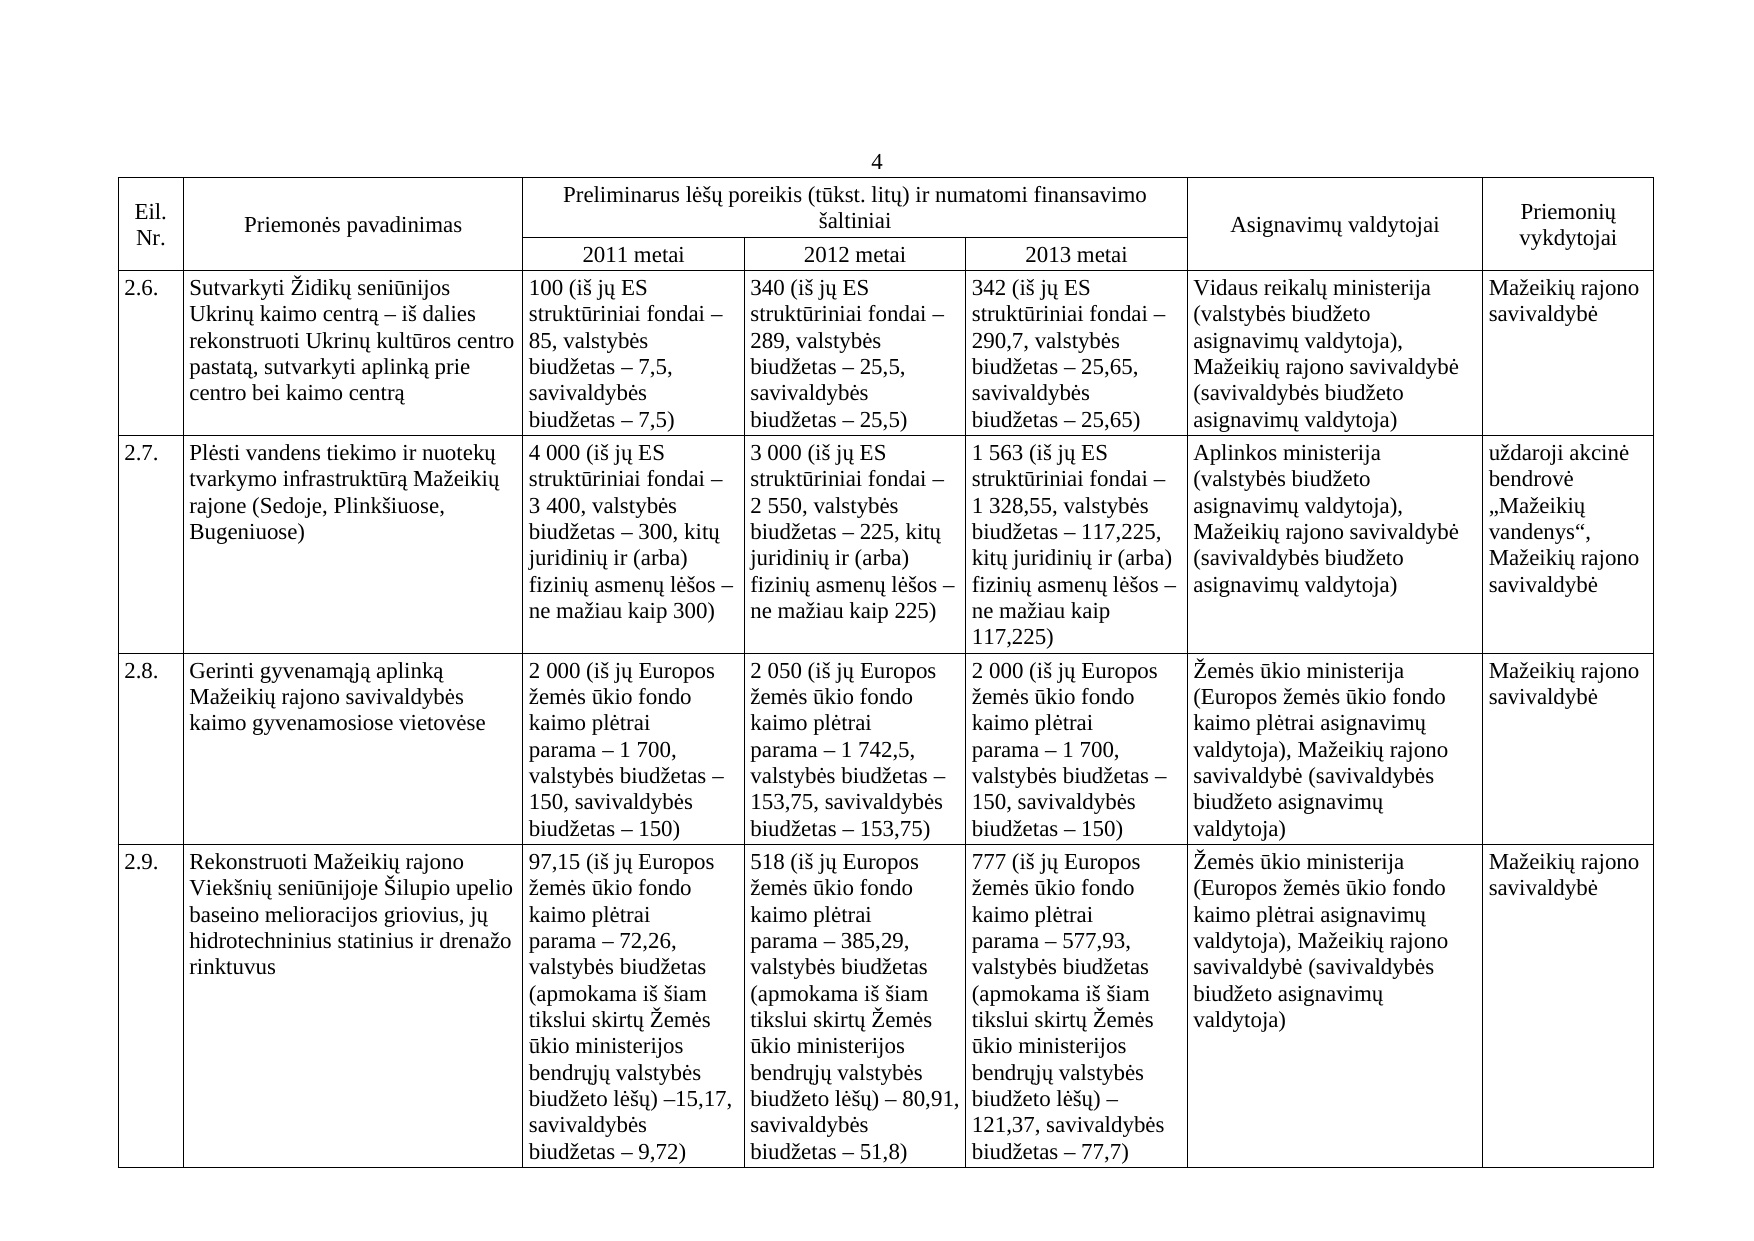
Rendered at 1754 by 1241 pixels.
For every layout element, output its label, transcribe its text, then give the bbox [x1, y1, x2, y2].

table_cell Mažeikių rajono savivaldybė [1483, 845, 1653, 1167]
table_cell Aplinkos ministerija (valstybės biudžeto asignavimų valdytoja), Mažeikių rajono savivaldybė (savivaldybės biudžeto asignavimų valdytoja) [1188, 436, 1482, 653]
table_cell Žemės ūkio ministerija (Europos žemės ūkio fondo kaimo plėtrai asignavimų valdytoja), Mažeikių rajono savivaldybė (savivaldybės biudžeto asignavimų valdytoja) [1188, 845, 1482, 1167]
table_cell 2011 metai [523, 238, 744, 270]
table_header Eil. Nr. [119, 178, 183, 270]
table_header Priemonių vykdytojai [1483, 178, 1653, 270]
table_cell Vidaus reikalų ministerija (valstybės biudžeto asignavimų valdytoja), Mažeikių rajono savivaldybė (savivaldybės biudžeto asignavimų valdytoja) [1188, 271, 1482, 435]
table_cell 97,15 (iš jų Europos žemės ūkio fondo kaimo plėtrai parama – 72,26, valstybės biudžetas (apmokama iš šiam tikslui skirtų Žemės ūkio ministerijos bendrųjų valstybės biudžeto lėšų) –15,17, savivaldybės biudžetas – 9,72) [523, 845, 744, 1167]
table_cell uždaroji akcinė bendrovė „Mažeikių vandenys“, Mažeikių rajono savivaldybė [1483, 436, 1653, 653]
table_cell 518 (iš jų Europos žemės ūkio fondo kaimo plėtrai parama – 385,29, valstybės biudžetas (apmokama iš šiam tikslui skirtų Žemės ūkio ministerijos bendrųjų valstybės biudžeto lėšų) – 80,91, savivaldybės biudžetas – 51,8) [745, 845, 965, 1167]
table_cell 2012 metai [745, 238, 965, 270]
table_cell 2 000 (iš jų Europos žemės ūkio fondo kaimo plėtrai parama – 1 700, valstybės biudžetas – 150, savivaldybės biudžetas – 150) [523, 654, 744, 844]
table_cell Rekonstruoti Mažeikių rajono Viekšnių seniūnijoje Šilupio upelio baseino melioracijos griovius, jų hidrotechninius statinius ir drenažo rinktuvus [184, 845, 522, 1167]
table_cell 2 000 (iš jų Europos žemės ūkio fondo kaimo plėtrai parama – 1 700, valstybės biudžetas – 150, savivaldybės biudžetas – 150) [966, 654, 1187, 844]
table_cell 2.9. [119, 845, 183, 1167]
table_cell 2.6. [119, 271, 183, 435]
table_cell 3 000 (iš jų ES struktūriniai fondai – 2 550, valstybės biudžetas – 225, kitų juridinių ir (arba) fizinių asmenų lėšos – ne mažiau kaip 225) [745, 436, 965, 653]
table_cell Sutvarkyti Židikų seniūnijos Ukrinų kaimo centrą – iš dalies rekonstruoti Ukrinų kultūros centro pastatą, sutvarkyti aplinką prie centro bei kaimo centrą [184, 271, 522, 435]
table_cell 2.8. [119, 654, 183, 844]
table_cell 4 000 (iš jų ES struktūriniai fondai – 3 400, valstybės biudžetas – 300, kitų juridinių ir (arba) fizinių asmenų lėšos – ne mažiau kaip 300) [523, 436, 744, 653]
table_header Preliminarus lėšų poreikis (tūkst. litų) ir numatomi finansavimo šaltiniai [523, 178, 1187, 237]
table_header Priemonės pavadinimas [184, 178, 522, 270]
table_cell 2.7. [119, 436, 183, 653]
table_cell Mažeikių rajono savivaldybė [1483, 654, 1653, 844]
table_cell 2 050 (iš jų Europos žemės ūkio fondo kaimo plėtrai parama – 1 742,5, valstybės biudžetas – 153,75, savivaldybės biudžetas – 153,75) [745, 654, 965, 844]
table_header Asignavimų valdytojai [1188, 178, 1482, 270]
table_cell 2013 metai [966, 238, 1187, 270]
table_cell Mažeikių rajono savivaldybė [1483, 271, 1653, 435]
table_cell Gerinti gyvenamąją aplinką Mažeikių rajono savivaldybės kaimo gyvenamosiose vietovėse [184, 654, 522, 844]
table_cell 777 (iš jų Europos žemės ūkio fondo kaimo plėtrai parama – 577,93, valstybės biudžetas (apmokama iš šiam tikslui skirtų Žemės ūkio ministerijos bendrųjų valstybės biudžeto lėšų) –121,37, savivaldybės biudžetas – 77,7) [966, 845, 1187, 1167]
table_cell 342 (iš jų ES struktūriniai fondai – 290,7, valstybės biudžetas – 25,65, savivaldybės biudžetas – 25,65) [966, 271, 1187, 435]
table_cell Plėsti vandens tiekimo ir nuotekų tvarkymo infrastruktūrą Mažeikių rajone (Sedoje, Plinkšiuose, Bugeniuose) [184, 436, 522, 653]
table_cell Žemės ūkio ministerija (Europos žemės ūkio fondo kaimo plėtrai asignavimų valdytoja), Mažeikių rajono savivaldybė (savivaldybės biudžeto asignavimų valdytoja) [1188, 654, 1482, 844]
table_cell 1 563 (iš jų ES struktūriniai fondai – 1 328,55, valstybės biudžetas – 117,225, kitų juridinių ir (arba) fizinių asmenų lėšos – ne mažiau kaip 117,225) [966, 436, 1187, 653]
table_cell 100 (iš jų ES struktūriniai fondai – 85, valstybės biudžetas – 7,5, savivaldybės biudžetas – 7,5) [523, 271, 744, 435]
table_cell 340 (iš jų ES struktūriniai fondai – 289, valstybės biudžetas – 25,5, savivaldybės biudžetas – 25,5) [745, 271, 965, 435]
